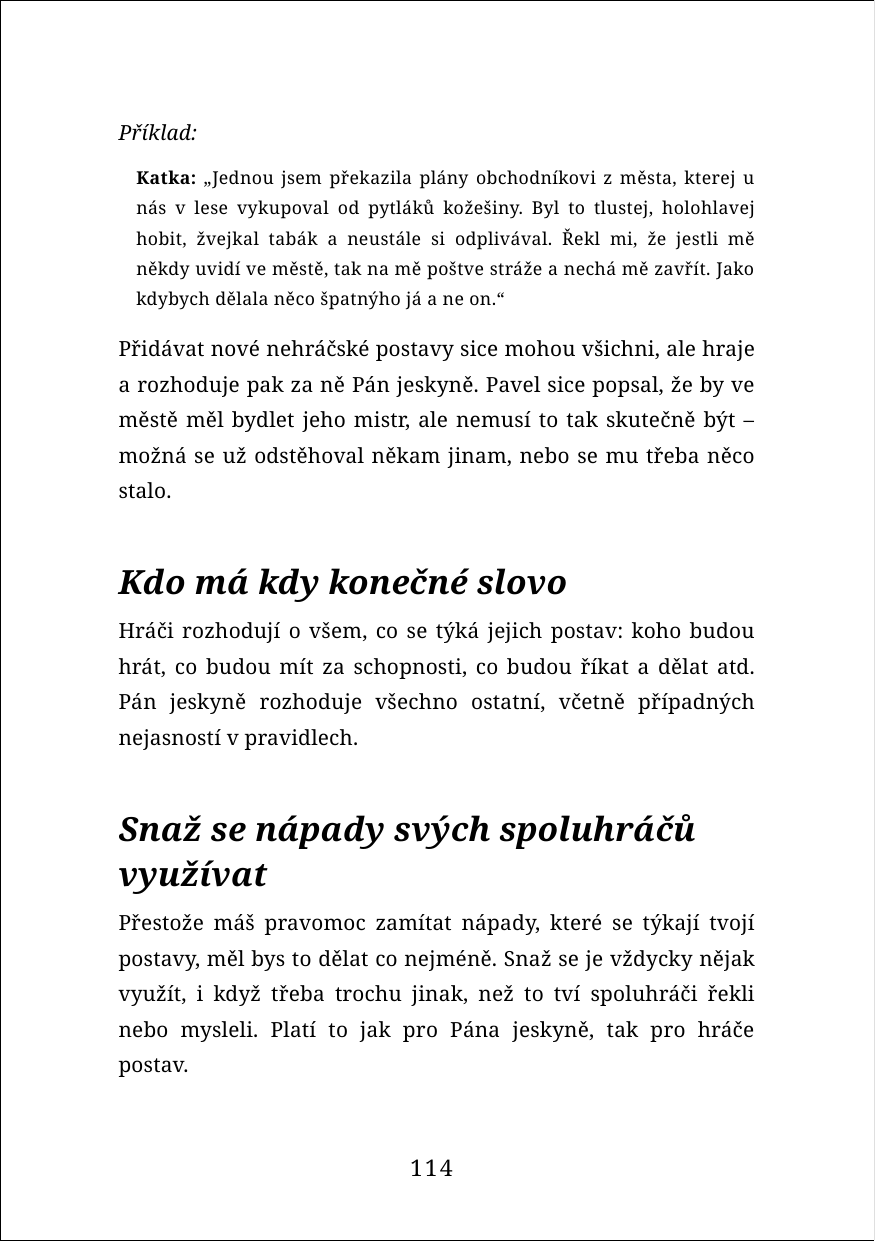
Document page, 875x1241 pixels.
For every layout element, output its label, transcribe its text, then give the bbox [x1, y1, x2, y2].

text Přestože máš pravomoc zamítat nápady, které se týkají tvojí postavy, měl bys to dělat co nejméně. Snaž se je vždycky nějak využít, i když třeba trochu jinak, než to tví spoluhráči řekli nebo mysleli. Platí to jak pro Pána jeskyně, tak pro hráče postav. [118, 908, 756, 1079]
subtitle Kdo má kdy konečné slovo [118, 559, 756, 604]
text Příklad: [118, 118, 756, 147]
text Hráči rozhodují o všem, co se týká jejich postav: koho budou hrát, co budou mít za schopnosti, co budou říkat a dělat atd. Pán jeskyně rozhoduje všechno ostatní, včetně případných nejasností v pravidlech. [118, 616, 756, 751]
text Přidávat nové nehráčské postavy sice mohou všichni, ale hraje a rozhoduje pak za ně Pán jeskyně. Pavel sice popsal, že by ve městě měl bydlet jeho mistr, ale nemusí to tak skutečně být – možná se už odstěhoval někam jinam, nebo se mu třeba něco stalo. [118, 334, 756, 505]
text Katka: „Jednou jsem překazila plány obchodníkovi z města, kterej u nás v lese vykupoval od pytláků kožešiny. Byl to tlustej, holohlavej hobit, žvejkal tabák a neustále si odplivával. Řekl mi, že jestli mě někdy uvidí ve městě, tak na mě poštve stráže a nechá mě zavřít. Jako kdybych dělala něco špatnýho já a ne on.“ [136, 166, 756, 311]
subtitle Snaž se nápady svých spoluhráčů využívat [118, 806, 756, 897]
